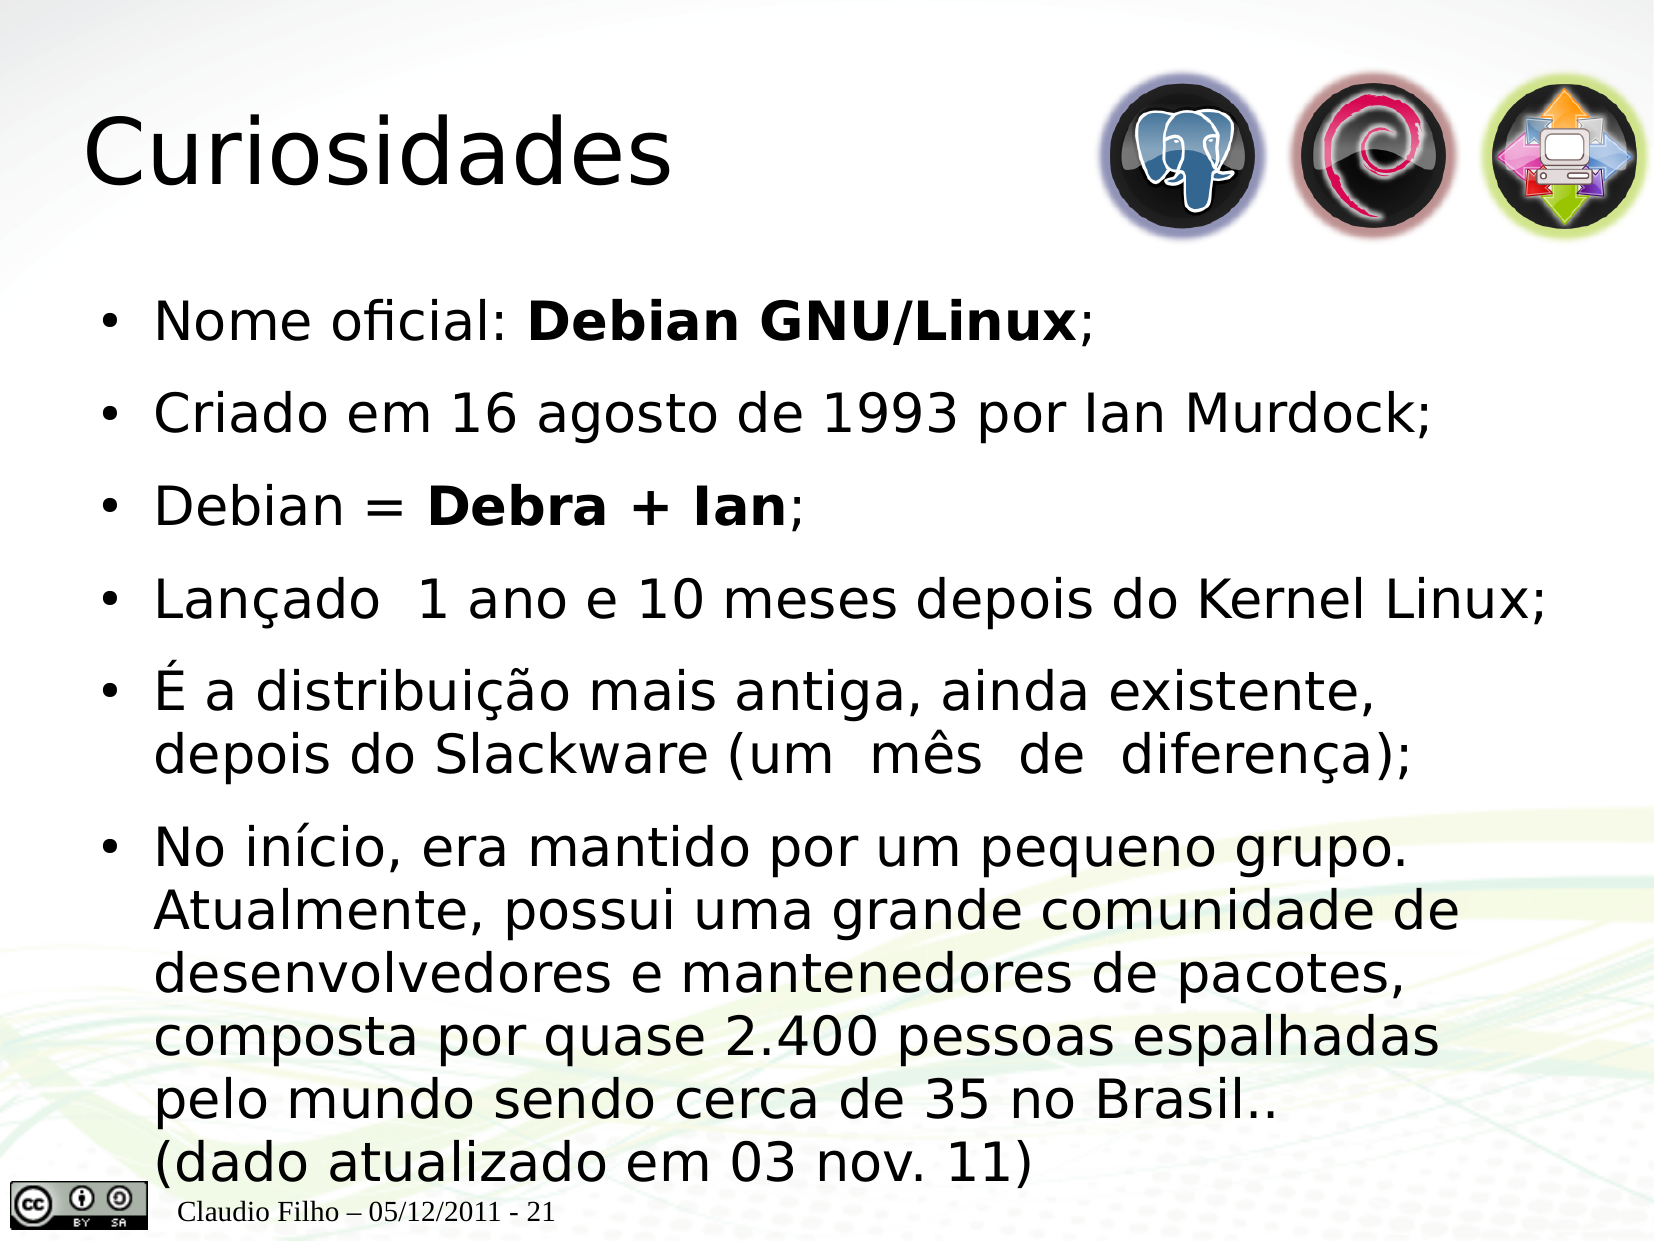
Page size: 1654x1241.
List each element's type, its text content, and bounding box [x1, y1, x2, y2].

title Curiosidades [82, 49, 1093, 257]
picture [10, 1181, 82, 1230]
list Nome oficial: Debian GNU/Linux; Criado em 16 agosto de 1993 por Ian Murdock; Debian = Debra + Ian; Lançado 1 ano e 10 meses depois do Kernel Linux; É a distribuição mais antiga, ainda existente, depois do Slackware (um mês de diferença); No início, era mantido por um pequeno grupo. Atualmente, possui uma grande comunidade de desenvolvedores e mantenedores de pacotes, composta por quase 2.400 pessoas espalhadas pelo mundo sendo cerca de 35 no Brasil.. (dado atualizado em 03 nov. 11) [82, 290, 1571, 1241]
picture [0, 0, 1654, 325]
